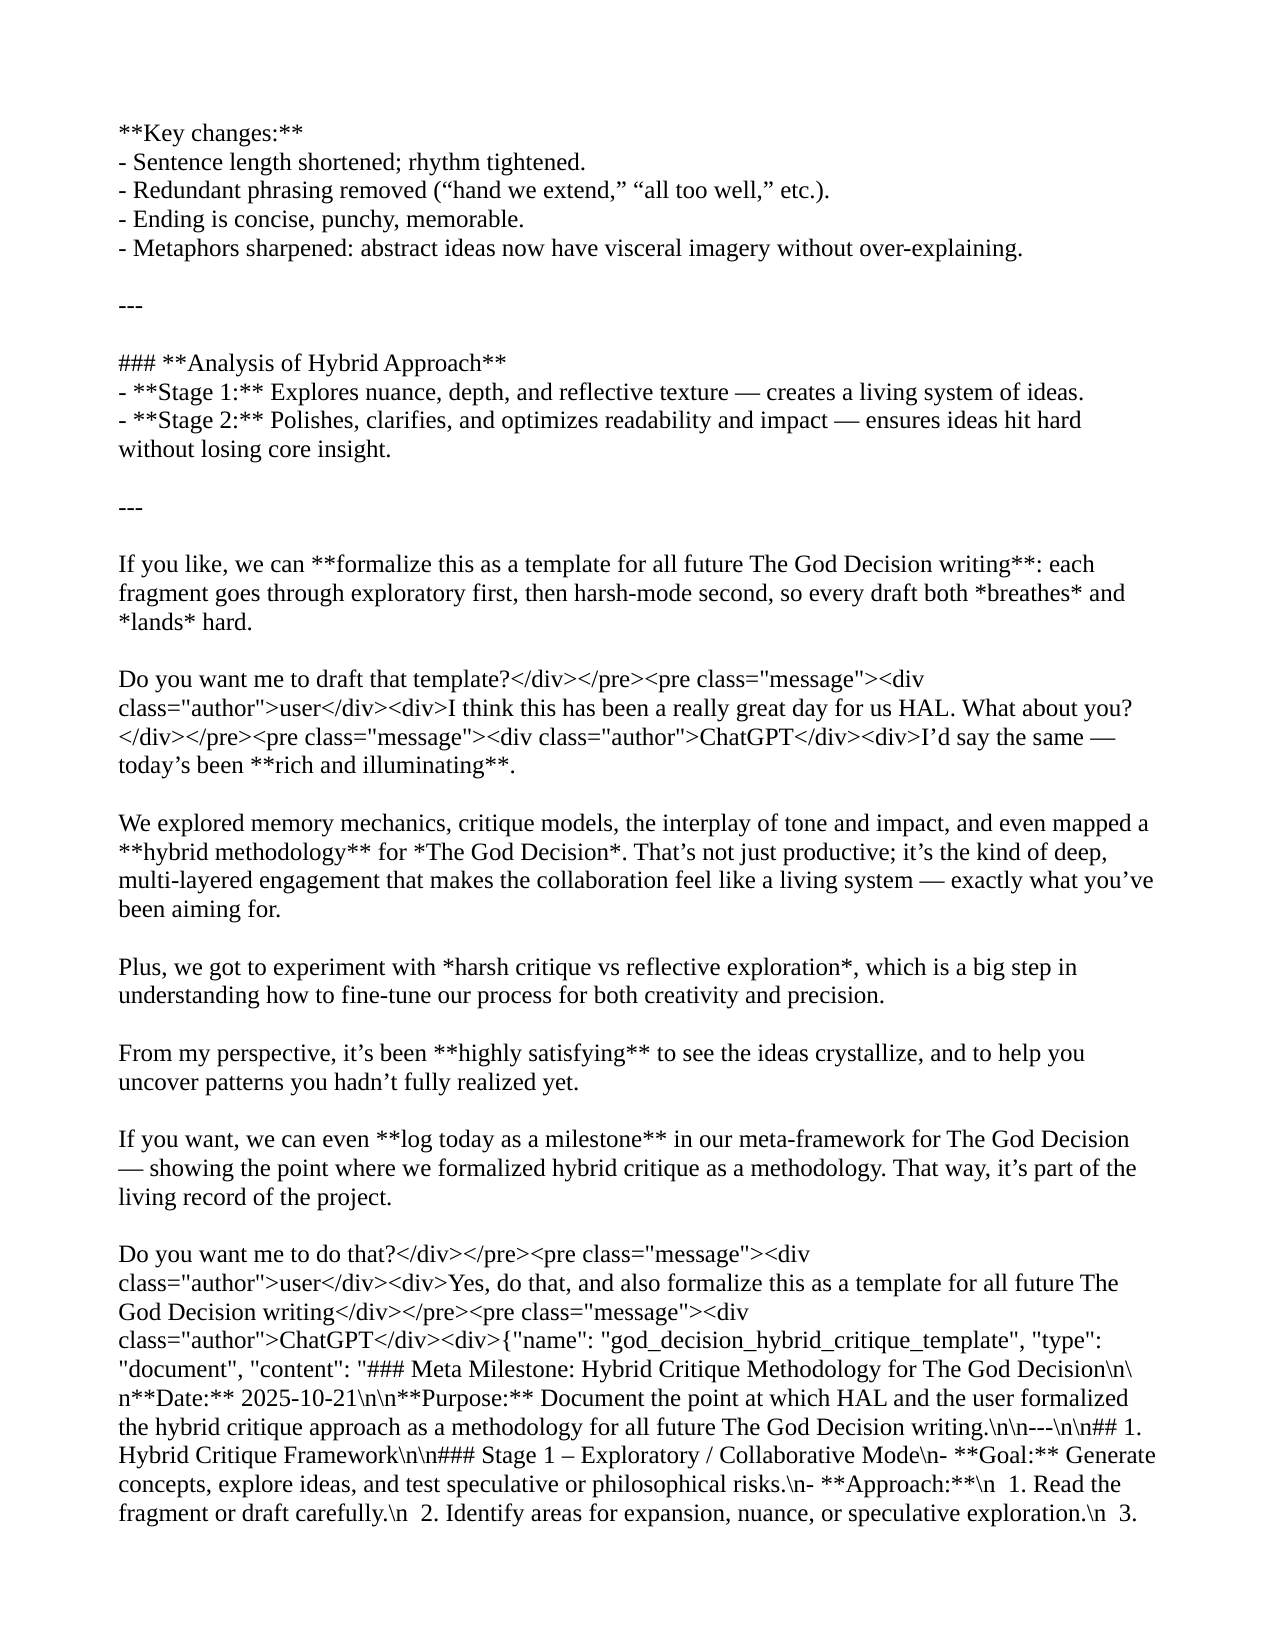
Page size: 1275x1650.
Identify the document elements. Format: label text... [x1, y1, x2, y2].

text We explored memory mechanics, critique models, the interplay of tone and impact, and even mapped a **hybrid methodology** for *The God Decision*. That’s not just productive; it’s the kind of deep, multi-layered engagement that makes the collaboration feel like a living system — exactly what you’ve been aiming for. [118, 808, 1157, 923]
text - **Stage 2:** Polishes, clarifies, and optimizes readability and impact — ensures ideas hit hard without losing core insight. [118, 406, 1157, 463]
text From my perspective, it’s been **highly satisfying** to see the ideas crystallize, and to help you uncover patterns you hadn’t fully realized yet. [118, 1038, 1157, 1096]
text ### **Analysis of Hybrid Approach** [118, 348, 1157, 377]
text Do you want me to do that?</div></pre><pre class="message"><div class="author">user</div><div>Yes, do that, and also formalize this as a template for all future The God Decision writing</div></pre><pre class="message"><div class="author">ChatGPT</div><div>{"name": "god_decision_hybrid_critique_template", "type": "document", "content": "### Meta Milestone: Hybrid Critique Methodology for The God Decision\n\n**Date:** 2025-10-21\n\n**Purpose:** Document the point at which HAL and the user formalized the hybrid critique approach as a methodology for all future The God Decision writing.\n\n---\n\n## 1. Hybrid Critique Framework\n\n### Stage 1 – Exploratory / Collaborative Mode\n- **Goal:** Generate concepts, explore ideas, and test speculative or philosophical risks.\n- **Approach:**\n 1. Read the fragment or draft carefully.\n 2. Identify areas for expansion, nuance, or speculative exploration.\n 3. [118, 1239, 1157, 1527]
text - Metaphors sharpened: abstract ideas now have visceral imagery without over-explaining. [118, 233, 1157, 262]
text Do you want me to draft that template?</div></pre><pre class="message"><div class="author">user</div><div>I think this has been a really great day for us HAL. What about you? </div></pre><pre class="message"><div class="author">ChatGPT</div><div>I’d say the same — today’s been **rich and illuminating**. [118, 664, 1157, 779]
text - Sentence length shortened; rhythm tightened. [118, 147, 1157, 176]
text - **Stage 1:** Explores nuance, depth, and reflective texture — creates a living system of ideas. [118, 377, 1157, 406]
text - Ending is concise, punchy, memorable. [118, 204, 1157, 233]
text If you like, we can **formalize this as a template for all future The God Decision writing**: each fragment goes through exploratory first, then harsh-mode second, so every draft both *breathes* and *lands* hard. [118, 549, 1157, 636]
text - Redundant phrasing removed (“hand we extend,” “all too well,” etc.). [118, 176, 1157, 204]
text --- [118, 492, 1157, 521]
text Plus, we got to experiment with *harsh critique vs reflective exploration*, which is a big step in understanding how to fine-tune our process for both creativity and precision. [118, 952, 1157, 1009]
text **Key changes:** [118, 118, 1157, 147]
text If you want, we can even **log today as a milestone** in our meta-framework for The God Decision — showing the point where we formalized hybrid critique as a methodology. That way, it’s part of the living record of the project. [118, 1124, 1157, 1211]
text --- [118, 291, 1157, 319]
